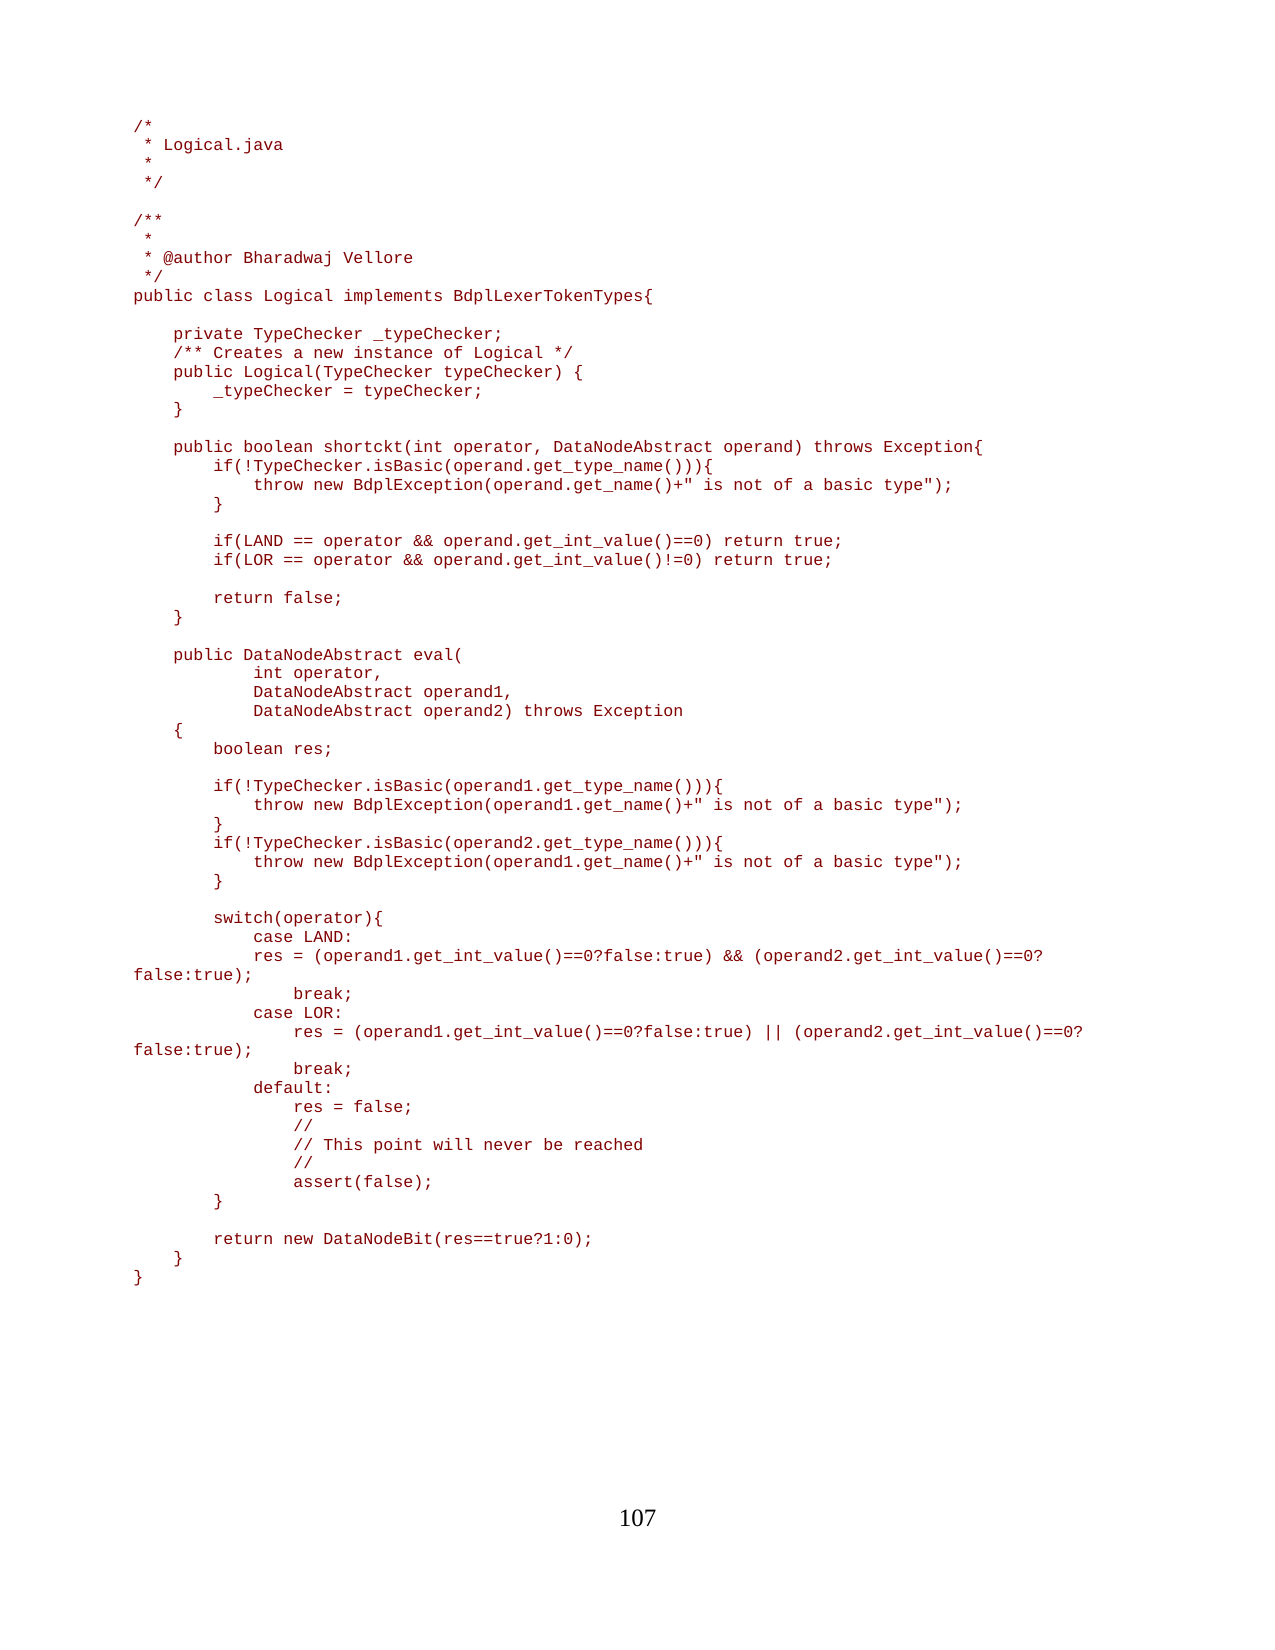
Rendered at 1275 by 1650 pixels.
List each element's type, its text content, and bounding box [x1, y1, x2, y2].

text break; [133, 1061, 1157, 1080]
text } [133, 816, 1157, 834]
text default: [133, 1080, 1157, 1098]
text public Logical(TypeChecker typeChecker) { [133, 363, 1157, 382]
text case LAND: [133, 929, 1157, 948]
text if(!TypeChecker.isBasic(operand.get_type_name())){ [133, 457, 1157, 476]
text /* [133, 118, 1157, 137]
text res = (operand1.get_int_value()==0?false:true) && (operand2.get_int_value()==0?false:true); [133, 948, 1157, 985]
text } [133, 1268, 1157, 1287]
text res = (operand1.get_int_value()==0?false:true) || (operand2.get_int_value()==0?false:true); [133, 1023, 1157, 1061]
text * [133, 231, 1157, 250]
text } [133, 495, 1157, 514]
text if(LOR == operator && operand.get_int_value()!=0) return true; [133, 552, 1157, 571]
text throw new BdplException(operand1.get_name()+" is not of a basic type"); [133, 797, 1157, 816]
text return new DataNodeBit(res==true?1:0); [133, 1231, 1157, 1249]
text // [133, 1155, 1157, 1174]
text int operator, [133, 665, 1157, 684]
text public boolean shortckt(int operator, DataNodeAbstract operand) throws Exception{ [133, 439, 1157, 457]
text } [133, 608, 1157, 627]
text * @author Bharadwaj Vellore [133, 250, 1157, 269]
text */ [133, 175, 1157, 193]
text public class Logical implements BdplLexerTokenTypes{ [133, 288, 1157, 307]
text /** Creates a new instance of Logical */ [133, 344, 1157, 363]
text case LOR: [133, 1004, 1157, 1023]
text break; [133, 985, 1157, 1004]
text */ [133, 269, 1157, 288]
text private TypeChecker _typeChecker; [133, 326, 1157, 344]
text if(!TypeChecker.isBasic(operand1.get_type_name())){ [133, 778, 1157, 797]
text boolean res; [133, 740, 1157, 759]
text } [133, 1249, 1157, 1268]
text res = false; [133, 1098, 1157, 1117]
text } [133, 401, 1157, 420]
text { [133, 721, 1157, 740]
text DataNodeAbstract operand1, [133, 684, 1157, 703]
text public DataNodeAbstract eval( [133, 646, 1157, 665]
text } [133, 1193, 1157, 1212]
text } [133, 872, 1157, 891]
text return false; [133, 589, 1157, 608]
text * Logical.java [133, 137, 1157, 156]
text // This point will never be reached [133, 1136, 1157, 1155]
text // [133, 1117, 1157, 1136]
text DataNodeAbstract operand2) throws Exception [133, 703, 1157, 721]
text assert(false); [133, 1174, 1157, 1193]
text * [133, 156, 1157, 175]
text throw new BdplException(operand.get_name()+" is not of a basic type"); [133, 476, 1157, 495]
text _typeChecker = typeChecker; [133, 382, 1157, 401]
text if(!TypeChecker.isBasic(operand2.get_type_name())){ [133, 834, 1157, 853]
text switch(operator){ [133, 910, 1157, 929]
text throw new BdplException(operand1.get_name()+" is not of a basic type"); [133, 853, 1157, 872]
text if(LAND == operator && operand.get_int_value()==0) return true; [133, 533, 1157, 552]
text /** [133, 212, 1157, 231]
